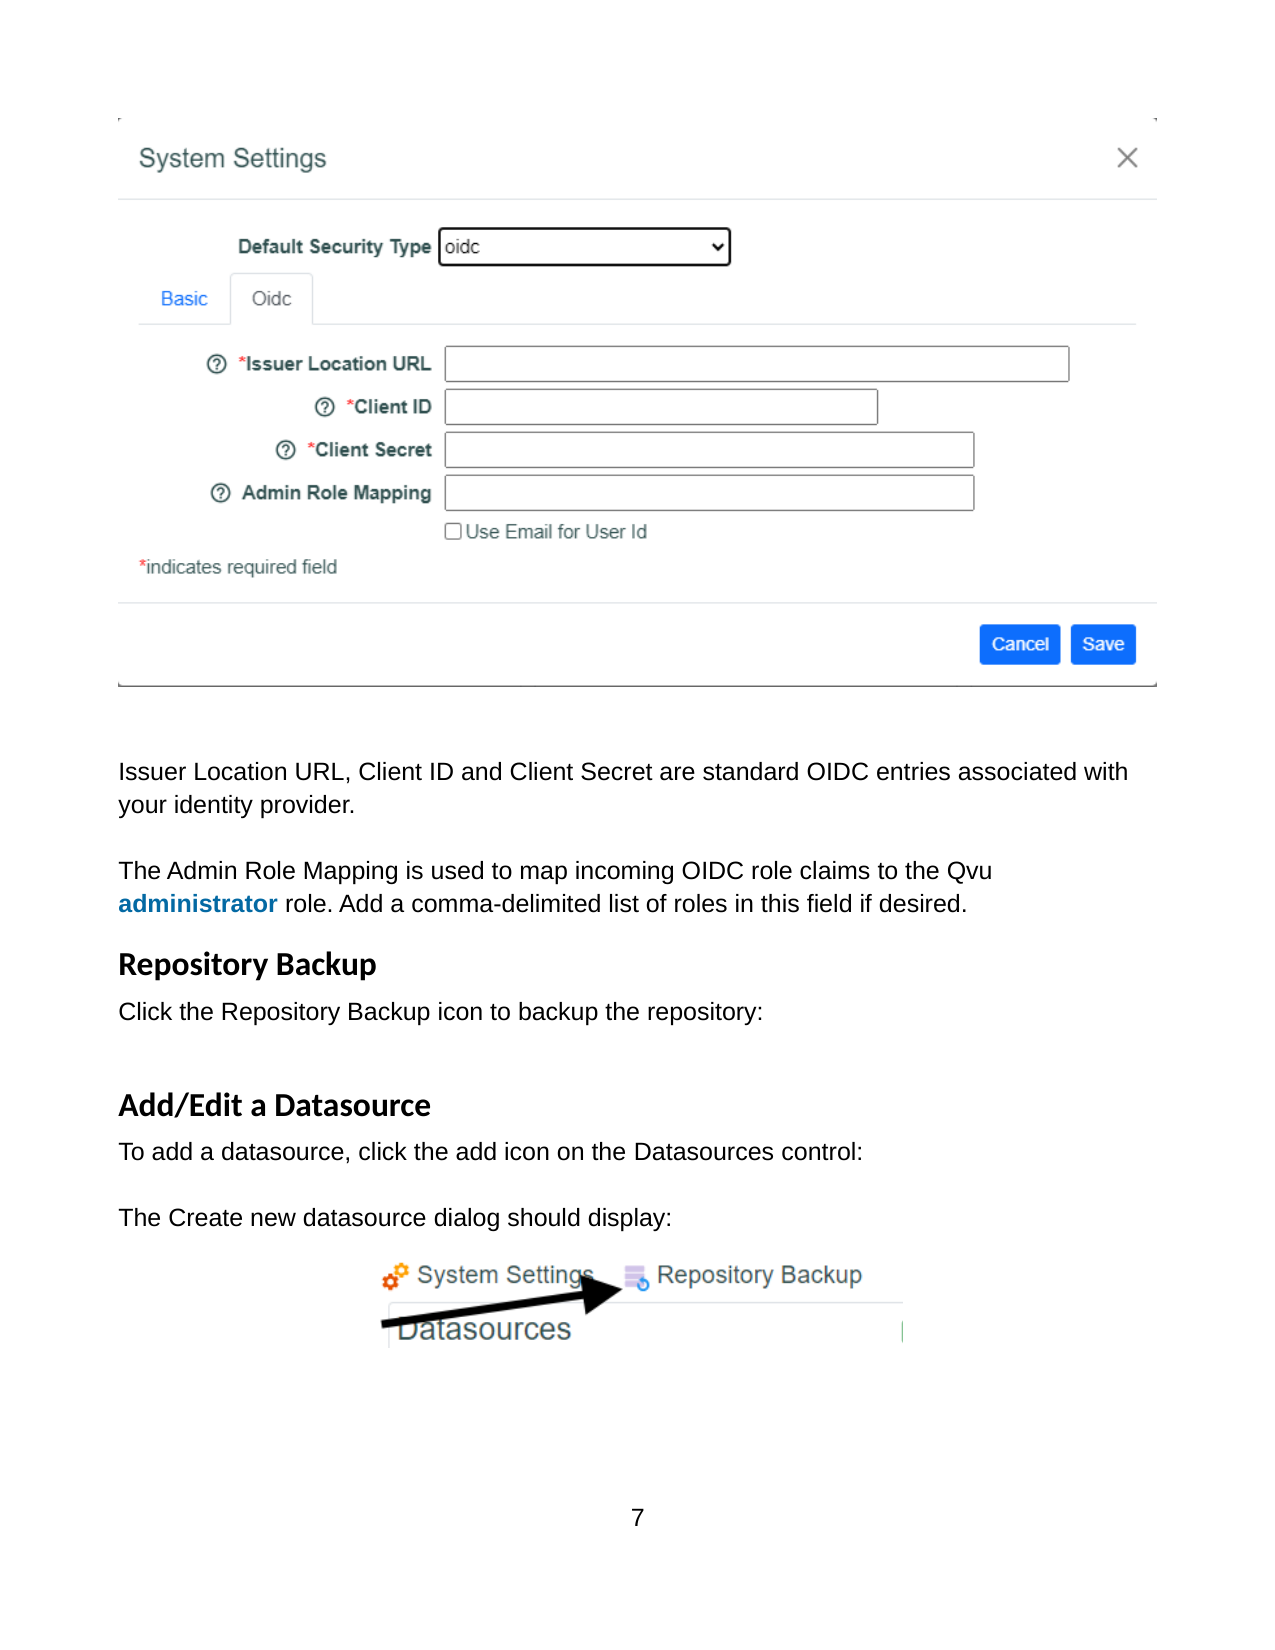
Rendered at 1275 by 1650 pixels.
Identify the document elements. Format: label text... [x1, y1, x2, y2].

picture [372, 1236, 903, 1348]
picture [118, 118, 1157, 687]
subtitle Repository Backup [118, 943, 1157, 984]
text To add a datasource, click the add icon on the Datasources control: [118, 1137, 1157, 1166]
text Click the Repository Backup icon to backup the repository: [118, 997, 1157, 1025]
text The Admin Role Mapping is used to map incoming OIDC role claims to the Qvu administrator role. Add a comma-delimited list of roles in this field if desired. [118, 856, 1157, 918]
text Issuer Location URL, Client ID and Client Secret are standard OIDC entries associated with your identity provider. [118, 757, 1157, 819]
text The Create new datasource dialog should display: [118, 1203, 1157, 1232]
subtitle Add/Edit a Datasource [118, 1083, 1157, 1124]
